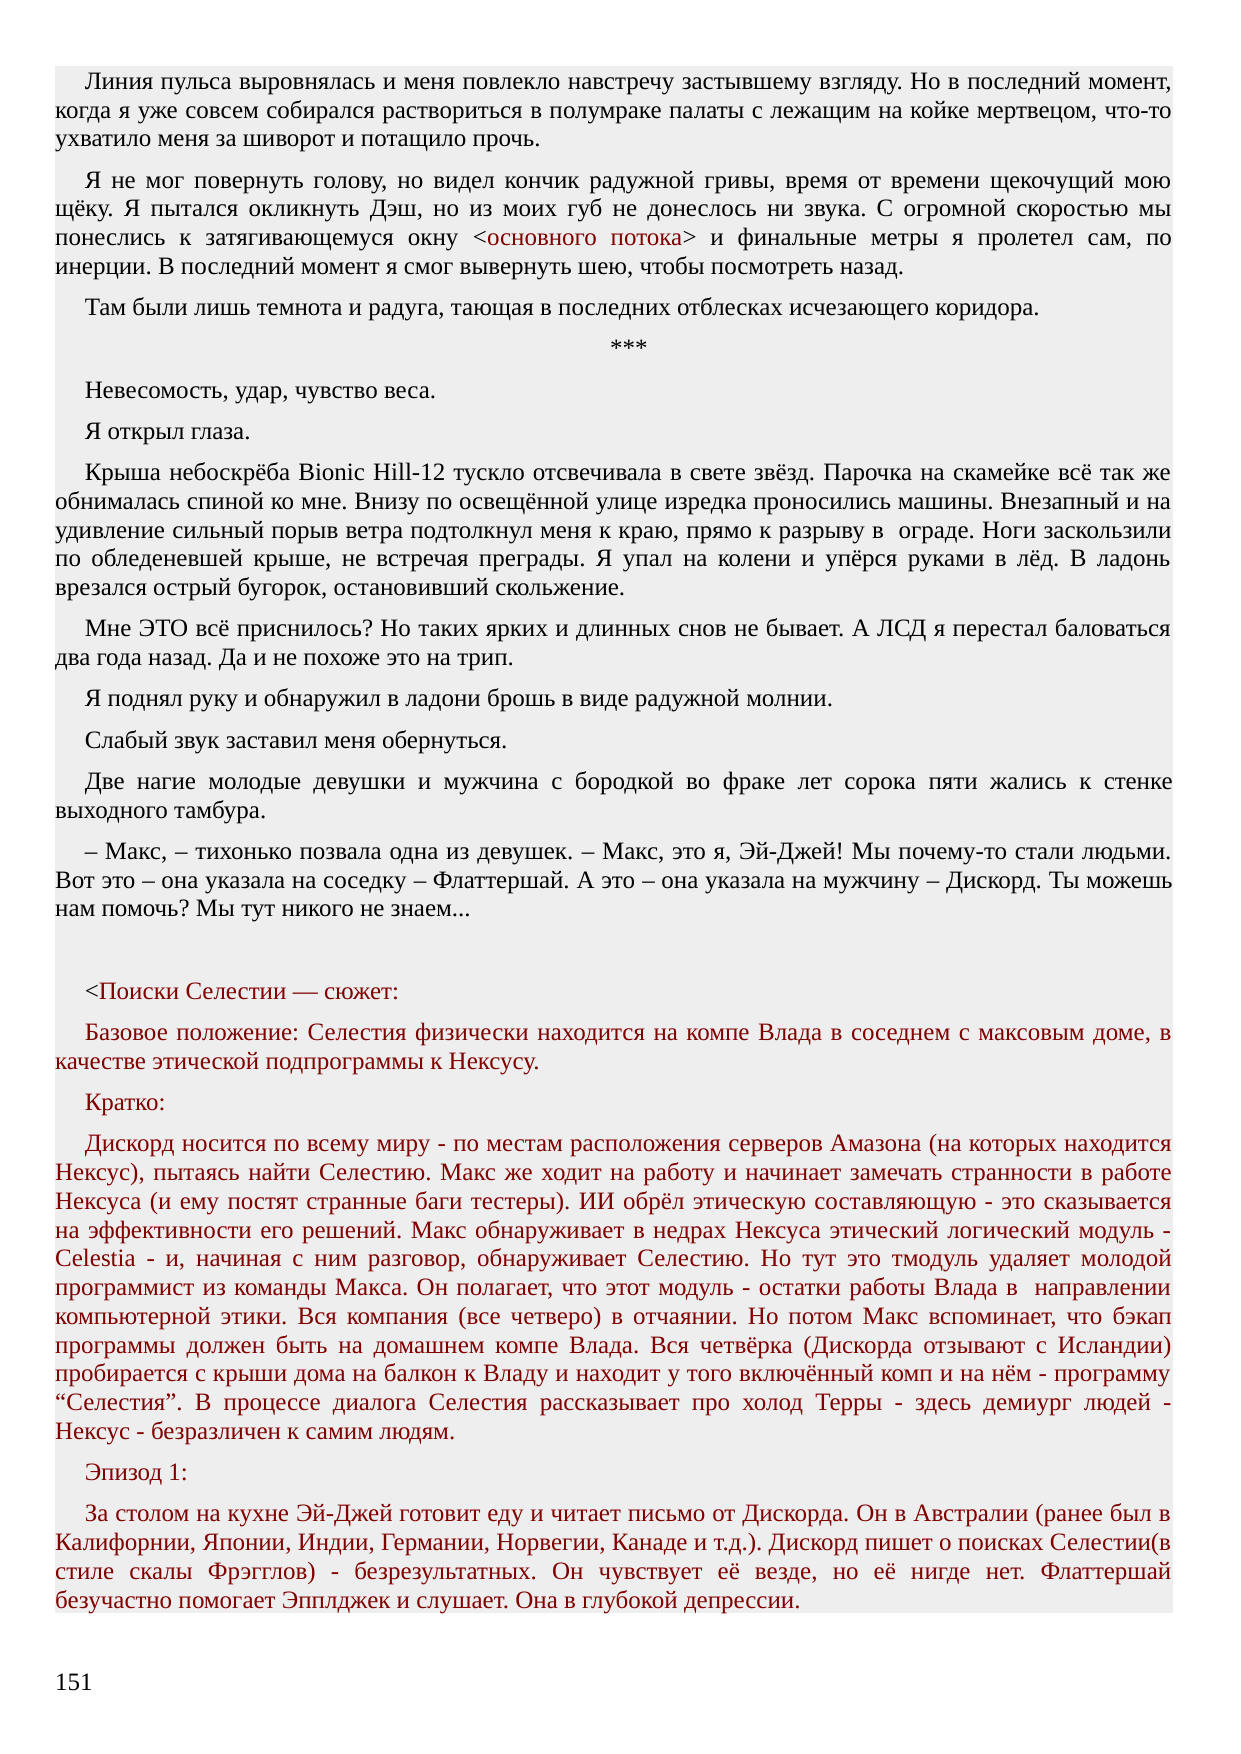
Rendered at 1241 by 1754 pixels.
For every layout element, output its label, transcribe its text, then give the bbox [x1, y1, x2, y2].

text Я открыл глаза. [55, 416, 1173, 445]
text Невесомость, удар, чувство веса. [55, 375, 1173, 403]
text Линия пульса выровнялась и меня повлекло навстречу застывшему взгляду. Но в последний момент, когда я уже совсем собирался раствориться в полумраке палаты с лежащим на койке мертвецом, что-то ухватило меня за шиворот и потащило прочь. [55, 66, 1173, 152]
text За столом на кухне Эй-Джей готовит еду и читает письмо от Дискорда. Он в Австралии (ранее был в Калифорнии, Японии, Индии, Германии, Норвегии, Канаде и т.д.). Дискорд пишет о поисках Селестии(в стиле скалы Фрэгглов) - безрезультатных. Он чувствует её везде, но её нигде нет. Флаттершай безучастно помогает Эпплджек и слушает. Она в глубокой депрессии. [55, 1498, 1173, 1613]
text *** [55, 333, 1173, 362]
text Две нагие молодые девушки и мужчина с бородкой во фраке лет сорока пяти жались к стенке выходного тамбура. [55, 766, 1173, 823]
text Я поднял руку и обнаружил в ладони брошь в виде радужной молнии. [55, 683, 1173, 712]
text Слабый звук заставил меня обернуться. [55, 725, 1173, 753]
text Дискорд носится по всему миру - по местам расположения серверов Амазона (на которых находится Нексус), пытаясь найти Селестию. Макс же ходит на работу и начинает замечать странности в работе Нексуса (и ему постят странные баги тестеры). ИИ обрёл этическую составляющую - это сказывается на эффективности его решений. Макс обнаруживает в недрах Нексуса этический логический модуль - Celestia - и, начиная с ним разговор, обнаруживает Селестию. Но тут это тмодуль удаляет молодой программист из команды Макса. Он полагает, что этот модуль - остатки работы Влада в направлении компьютерной этики. Вся компания (все четверо) в отчаянии. Но потом Макс вспоминает, что бэкап программы должен быть на домашнем компе Влада. Вся четвёрка (Дискорда отзывают с Исландии) пробирается с крыши дома на балкон к Владу и находит у того включённый комп и на нём - программу “Селестия”. В процессе диалога Селестия рассказывает про холод Терры - здесь демиург людей - Нексус - безразличен к самим людям. [55, 1128, 1173, 1445]
text Кратко: [55, 1087, 1173, 1116]
text Базовое положение: Селестия физически находится на компе Влада в соседнем с максовым доме, в качестве этической подпрограммы к Нексусу. [55, 1017, 1173, 1075]
text Мне ЭТО всё приснилось? Но таких ярких и длинных снов не бывает. А ЛСД я перестал баловаться два года назад. Да и не похоже это на трип. [55, 613, 1173, 671]
text <Поиски Селестии — сюжет: [55, 976, 1173, 1005]
text Эпизод 1: [55, 1457, 1173, 1486]
text Крыша небоскрёба Bionic Hill-12 тускло отсвечивала в свете звёзд. Парочка на скамейке всё так же обнималась спиной ко мне. Внизу по освещённой улице изредка проносились машины. Внезапный и на удивление сильный порыв ветра подтолкнул меня к краю, прямо к разрыву в ограде. Ноги заскользили по обледеневшей крыше, не встречая преграды. Я упал на колени и упёрся руками в лёд. В ладонь врезался острый бугорок, остановивший скольжение. [55, 457, 1173, 601]
text – Макс, – тихонько позвала одна из девушек. – Макс, это я, Эй-Джей! Мы почему-то стали людьми. Вот это – она указала на соседку – Флаттершай. А это – она указала на мужчину – Дискорд. Ты можешь нам помочь? Мы тут никого не знаем... [55, 836, 1173, 922]
text Там были лишь темнота и радуга, тающая в последних отблесках исчезающего коридора. [55, 292, 1173, 321]
text Я не мог повернуть голову, но видел кончик радужной гривы, время от времени щекочущий мою щёку. Я пытался окликнуть Дэш, но из моих губ не донеслось ни звука. С огромной скоростью мы понеслись к затягивающемуся окну <основного потока> и финальные метры я пролетел сам, по инерции. В последний момент я смог вывернуть шею, чтобы посмотреть назад. [55, 165, 1173, 280]
